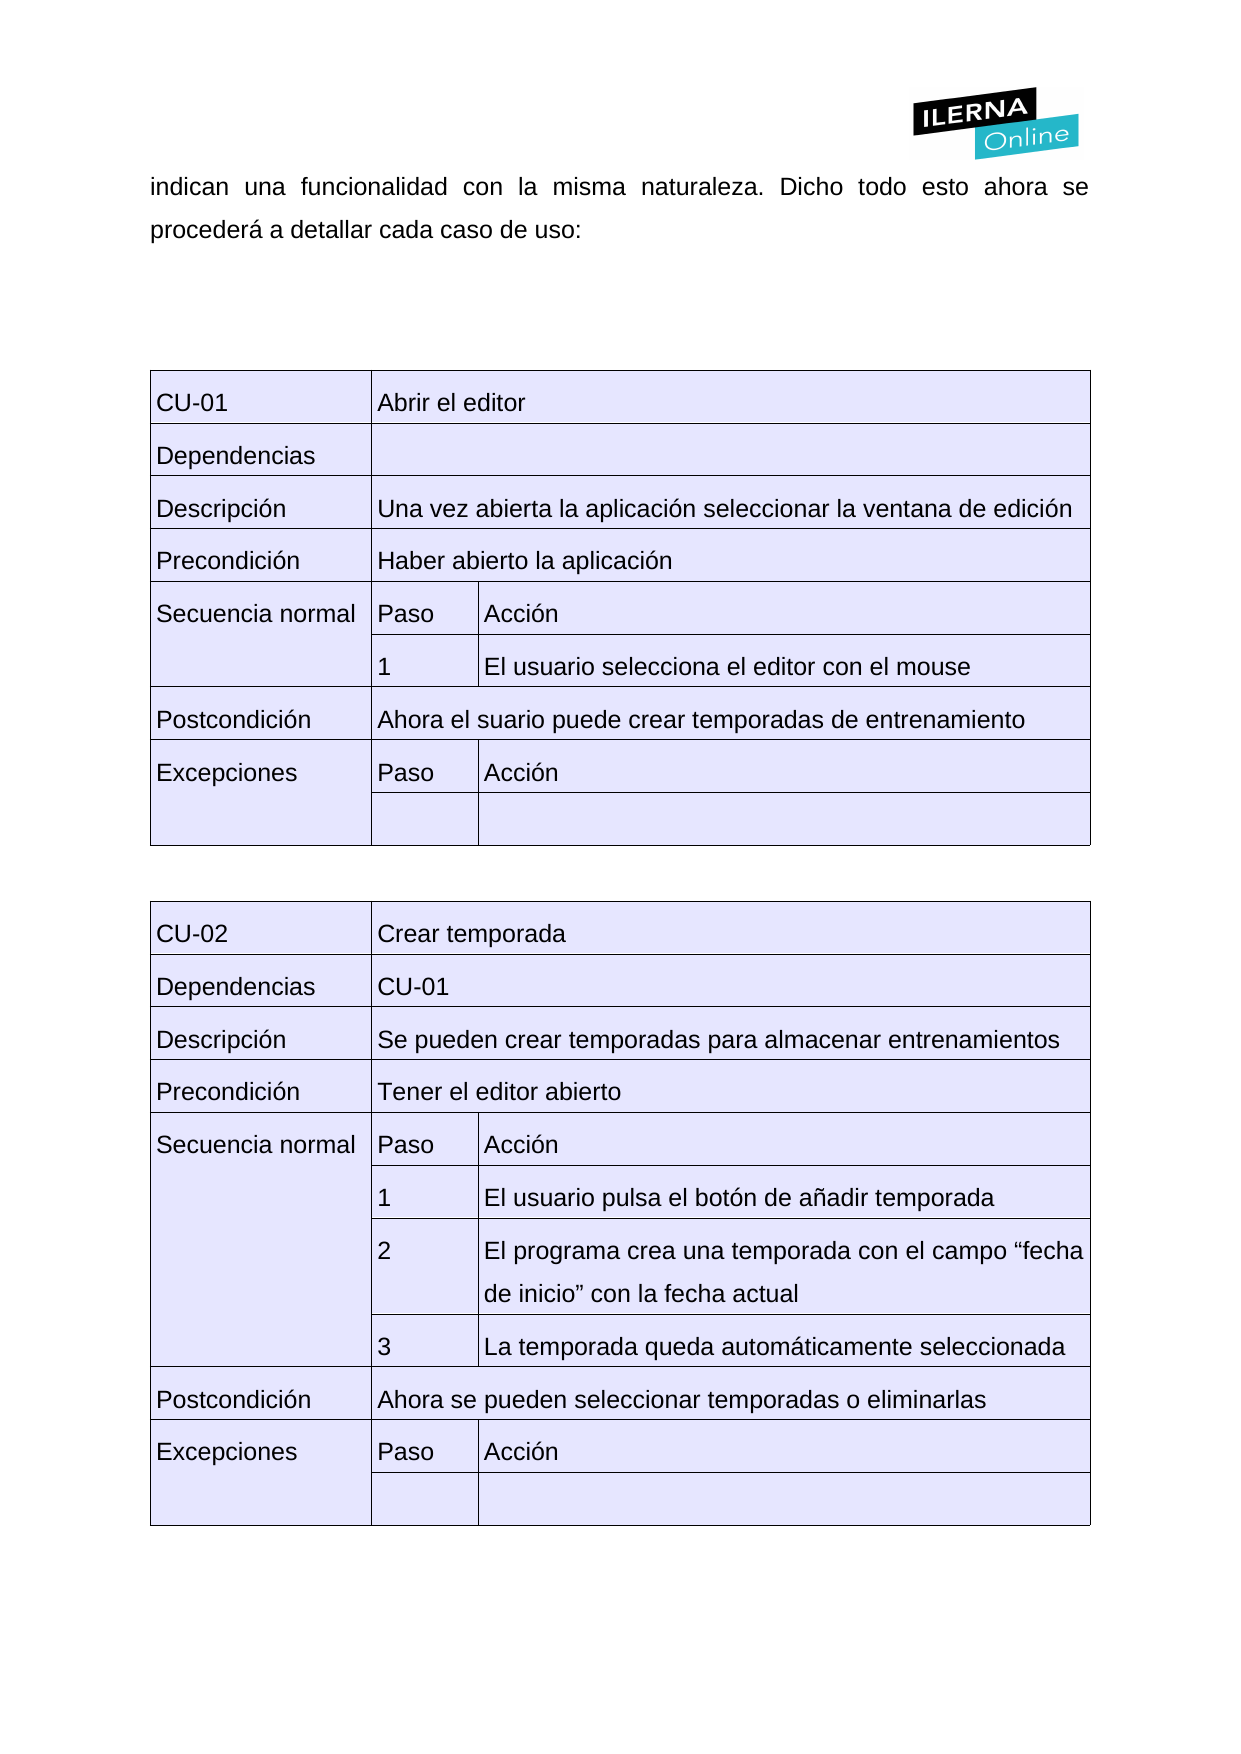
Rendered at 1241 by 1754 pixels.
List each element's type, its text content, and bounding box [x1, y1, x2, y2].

table_cell [372, 424, 1090, 475]
table_cell Tener el editor abierto [372, 1060, 1090, 1112]
table_cell Acción [479, 1113, 1090, 1165]
table_cell La temporada queda automáticamente seleccionada [479, 1315, 1090, 1366]
table_cell Postcondición [151, 1367, 371, 1419]
table_cell Se pueden crear temporadas para almacenar entrenamientos [372, 1007, 1090, 1059]
table_cell Paso [372, 740, 478, 792]
table_cell Descripción [151, 1007, 371, 1059]
table_cell Descripción [151, 476, 371, 528]
table_cell Una vez abierta la aplicación seleccionar la ventana de edición [372, 476, 1090, 528]
table_cell Acción [479, 582, 1090, 634]
table_cell 1 [372, 1166, 478, 1217]
table_cell Secuencia normal [151, 1113, 371, 1366]
table_cell Precondición [151, 529, 371, 581]
table_cell 3 [372, 1315, 478, 1366]
table_cell Secuencia normal [151, 582, 371, 686]
table_cell 2 [372, 1219, 478, 1313]
text indican una funcionalidad con la misma naturaleza. Dicho todo esto ahora se procederá a detallar cada caso de uso: [150, 172, 1090, 244]
table_cell 1 [372, 635, 478, 686]
table_cell El programa crea una temporada con el campo “fecha de inicio” con la fecha actual [479, 1219, 1090, 1313]
table_header Abrir el editor [372, 371, 1090, 422]
table_cell Ahora el suario puede crear temporadas de entrenamiento [372, 687, 1090, 739]
table_cell Acción [479, 1420, 1090, 1472]
table_header CU-01 [151, 371, 371, 422]
table_cell CU-01 [372, 955, 1090, 1006]
table_cell El usuario pulsa el botón de añadir temporada [479, 1166, 1090, 1217]
table_cell Dependencias [151, 424, 371, 475]
table_cell Haber abierto la aplicación [372, 529, 1090, 581]
table_cell Paso [372, 1113, 478, 1165]
table_cell [372, 1473, 478, 1525]
table_cell Ahora se pueden seleccionar temporadas o eliminarlas [372, 1367, 1090, 1419]
table_cell [479, 793, 1090, 845]
table_cell Excepciones [151, 740, 371, 845]
picture [908, 87, 1084, 160]
table_cell Precondición [151, 1060, 371, 1112]
table_header Crear temporada [372, 902, 1090, 953]
table_header CU-02 [151, 902, 371, 953]
table_cell [372, 793, 478, 845]
table_cell El usuario selecciona el editor con el mouse [479, 635, 1090, 686]
table_cell Dependencias [151, 955, 371, 1006]
table_cell Excepciones [151, 1420, 371, 1525]
table_cell Paso [372, 1420, 478, 1472]
table_cell [479, 1473, 1090, 1525]
table_cell Paso [372, 582, 478, 634]
table_cell Postcondición [151, 687, 371, 739]
table_cell Acción [479, 740, 1090, 792]
